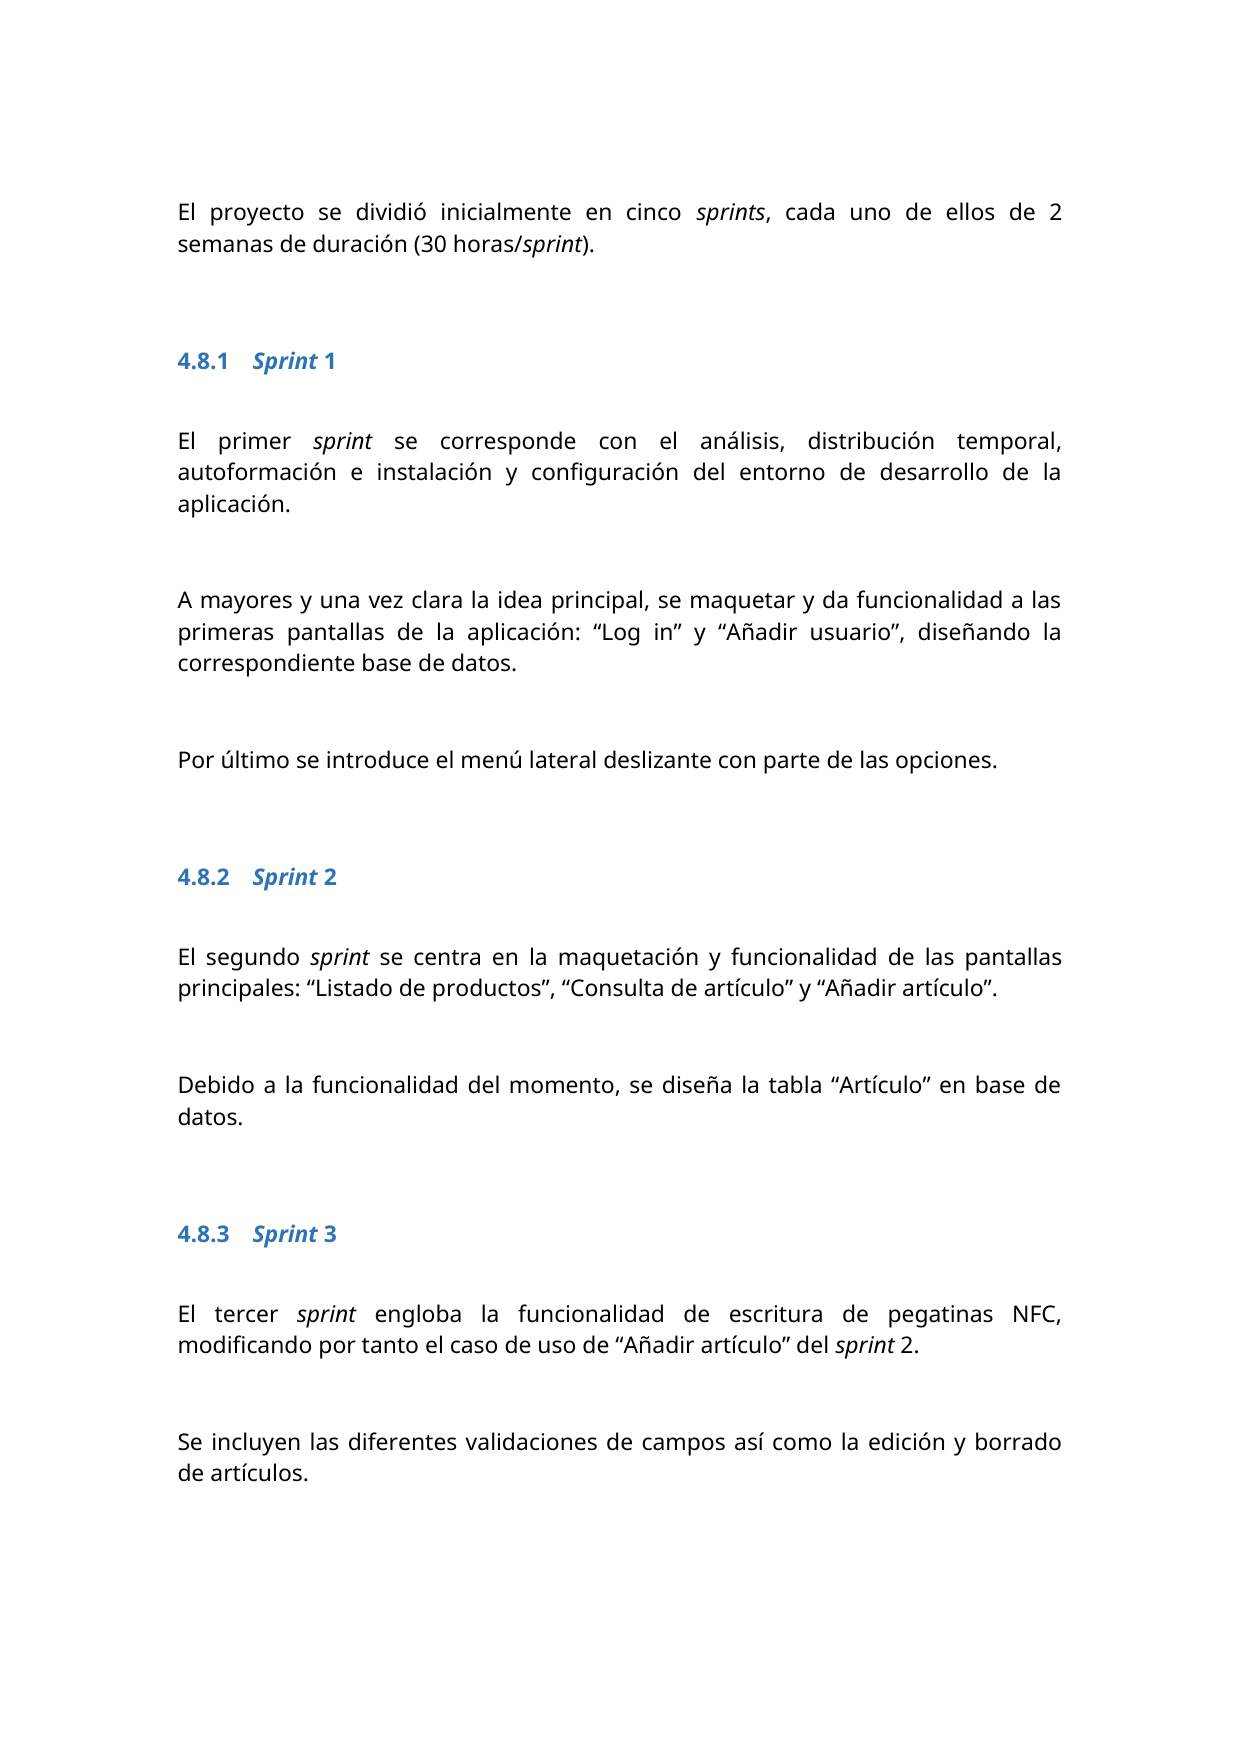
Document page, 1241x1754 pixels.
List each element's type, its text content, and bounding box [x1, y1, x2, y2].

text El proyecto se dividió inicialmente en cinco sprints, cada uno de ellos de 2 semanas de duración (30 horas/sprint). [177, 196, 1063, 259]
subtitle Sprint 3 [177, 1218, 1063, 1249]
text El segundo sprint se centra en la maquetación y funcionalidad de las pantallas principales: “Listado de productos”, “Consulta de artículo” y “Añadir artículo”. [177, 941, 1063, 1004]
subtitle Sprint 2 [177, 861, 1063, 892]
text A mayores y una vez clara la idea principal, se maquetar y da funcionalidad a las primeras pantallas de la aplicación: “Log in” y “Añadir usuario”, diseñando la correspondiente base de datos. [177, 584, 1063, 678]
text El tercer sprint engloba la funcionalidad de escritura de pegatinas NFC, modificando por tanto el caso de uso de “Añadir artículo” del sprint 2. [177, 1297, 1063, 1360]
text El primer sprint se corresponde con el análisis, distribución temporal, autoformación e instalación y configuración del entorno de desarrollo de la aplicación. [177, 424, 1063, 519]
text Debido a la funcionalidad del momento, se diseña la tabla “Artículo” en base de datos. [177, 1069, 1063, 1132]
text Por último se introduce el menú lateral deslizante con parte de las opciones. [177, 744, 1063, 775]
text Se incluyen las diferentes validaciones de campos así como la edición y borrado de artículos. [177, 1426, 1063, 1488]
subtitle Sprint 1 [177, 345, 1063, 376]
